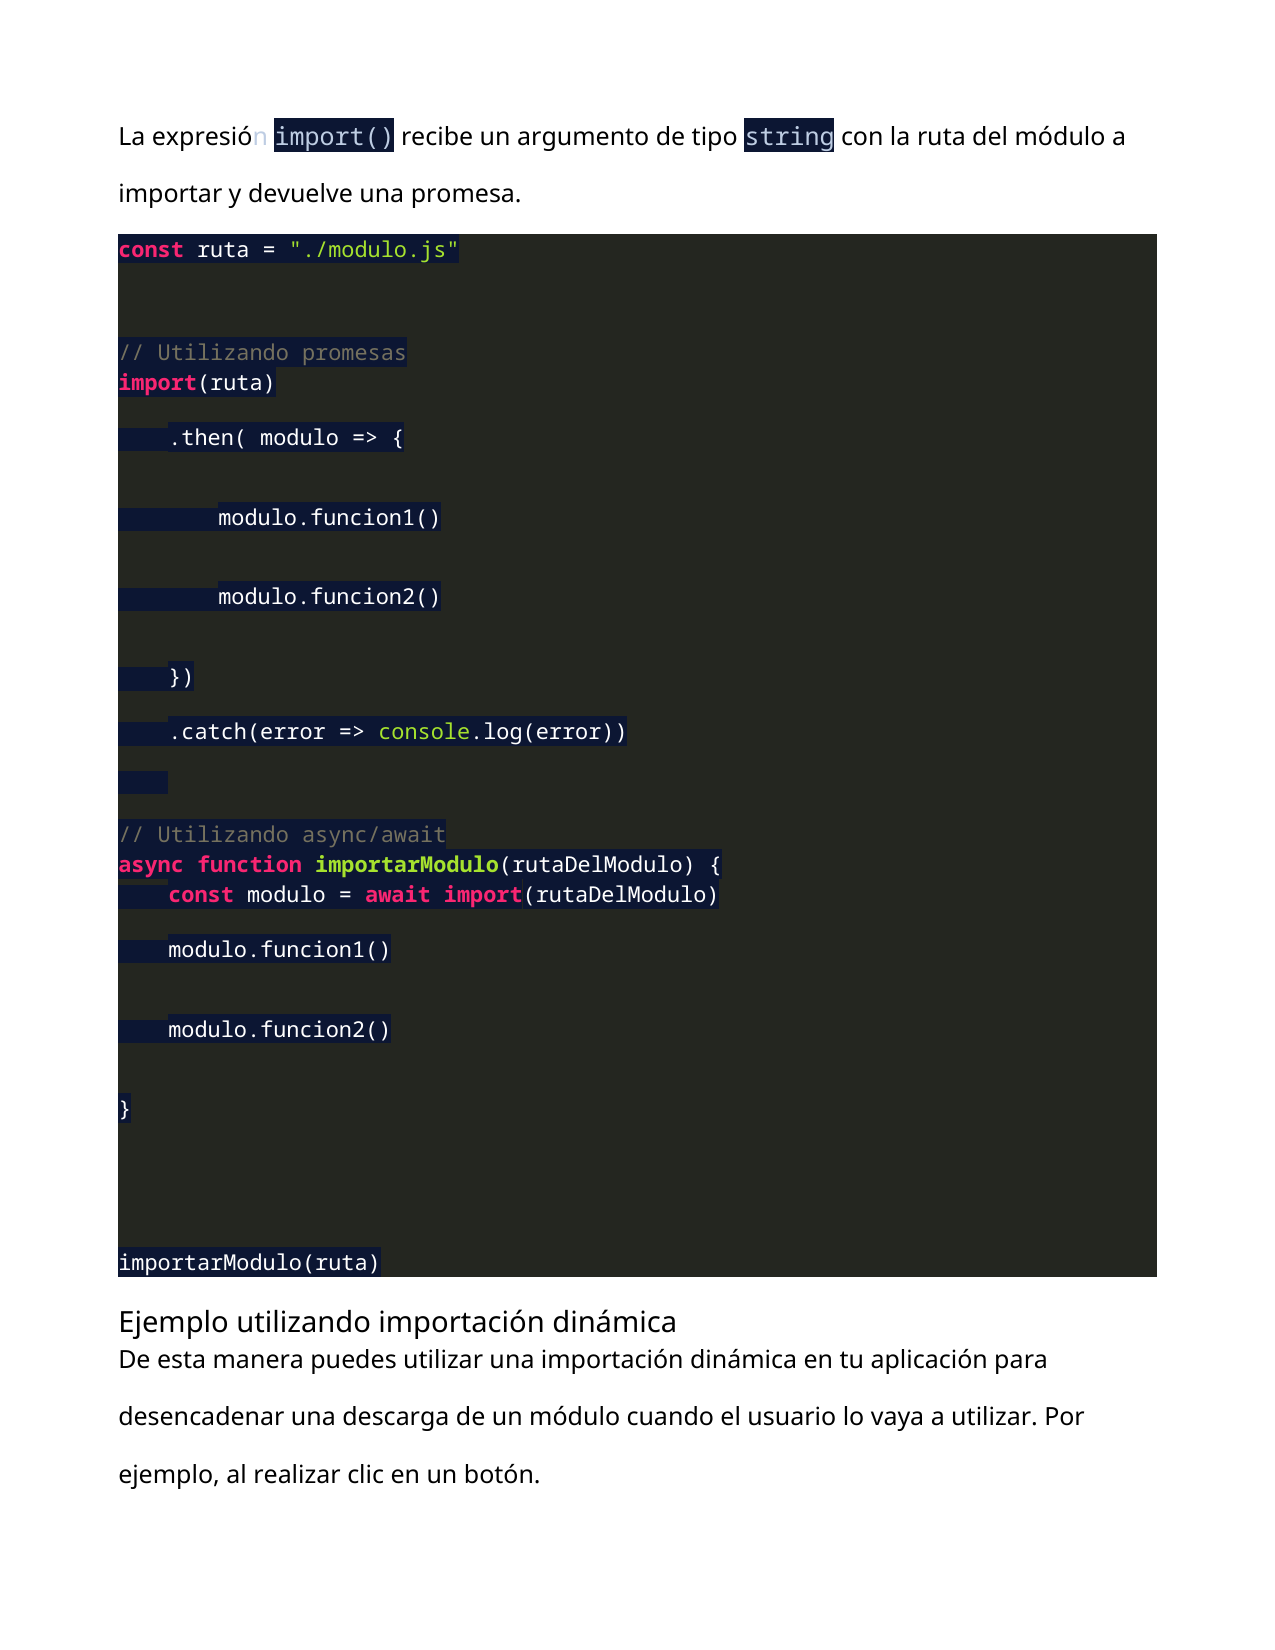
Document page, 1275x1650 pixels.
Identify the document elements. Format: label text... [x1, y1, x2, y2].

text .catch(error => console.log(error)) [118, 716, 1157, 746]
text modulo.funcion1() [118, 934, 1157, 963]
text modulo.funcion1() [118, 502, 1157, 531]
text modulo.funcion2() [118, 581, 1157, 611]
text import(ruta) [118, 367, 1157, 397]
text } [118, 1093, 1157, 1123]
text La expresión import() recibe un argumento de tipo string con la ruta del módulo a importar y devuelve una promesa. [118, 118, 1157, 210]
text // Utilizando async/await [118, 819, 1157, 849]
text const modulo = await import(rutaDelModulo) [118, 879, 1157, 909]
subtitle Ejemplo utilizando importación dinámica [118, 1302, 1157, 1341]
text De esta manera puedes utilizar una importación dinámica en tu aplicación para desencadenar una descarga de un módulo cuando el usuario lo vaya a utilizar. Por ejemplo, al realizar clic en un botón. [118, 1341, 1157, 1491]
text importarModulo(ruta) [118, 1247, 1157, 1277]
text async function importarModulo(rutaDelModulo) { [118, 849, 1157, 879]
text modulo.funcion2() [118, 1013, 1157, 1043]
text }) [118, 661, 1157, 691]
text .then( modulo => { [118, 422, 1157, 452]
text const ruta = "./modulo.js" [118, 234, 1157, 263]
text // Utilizando promesas [118, 337, 1157, 367]
